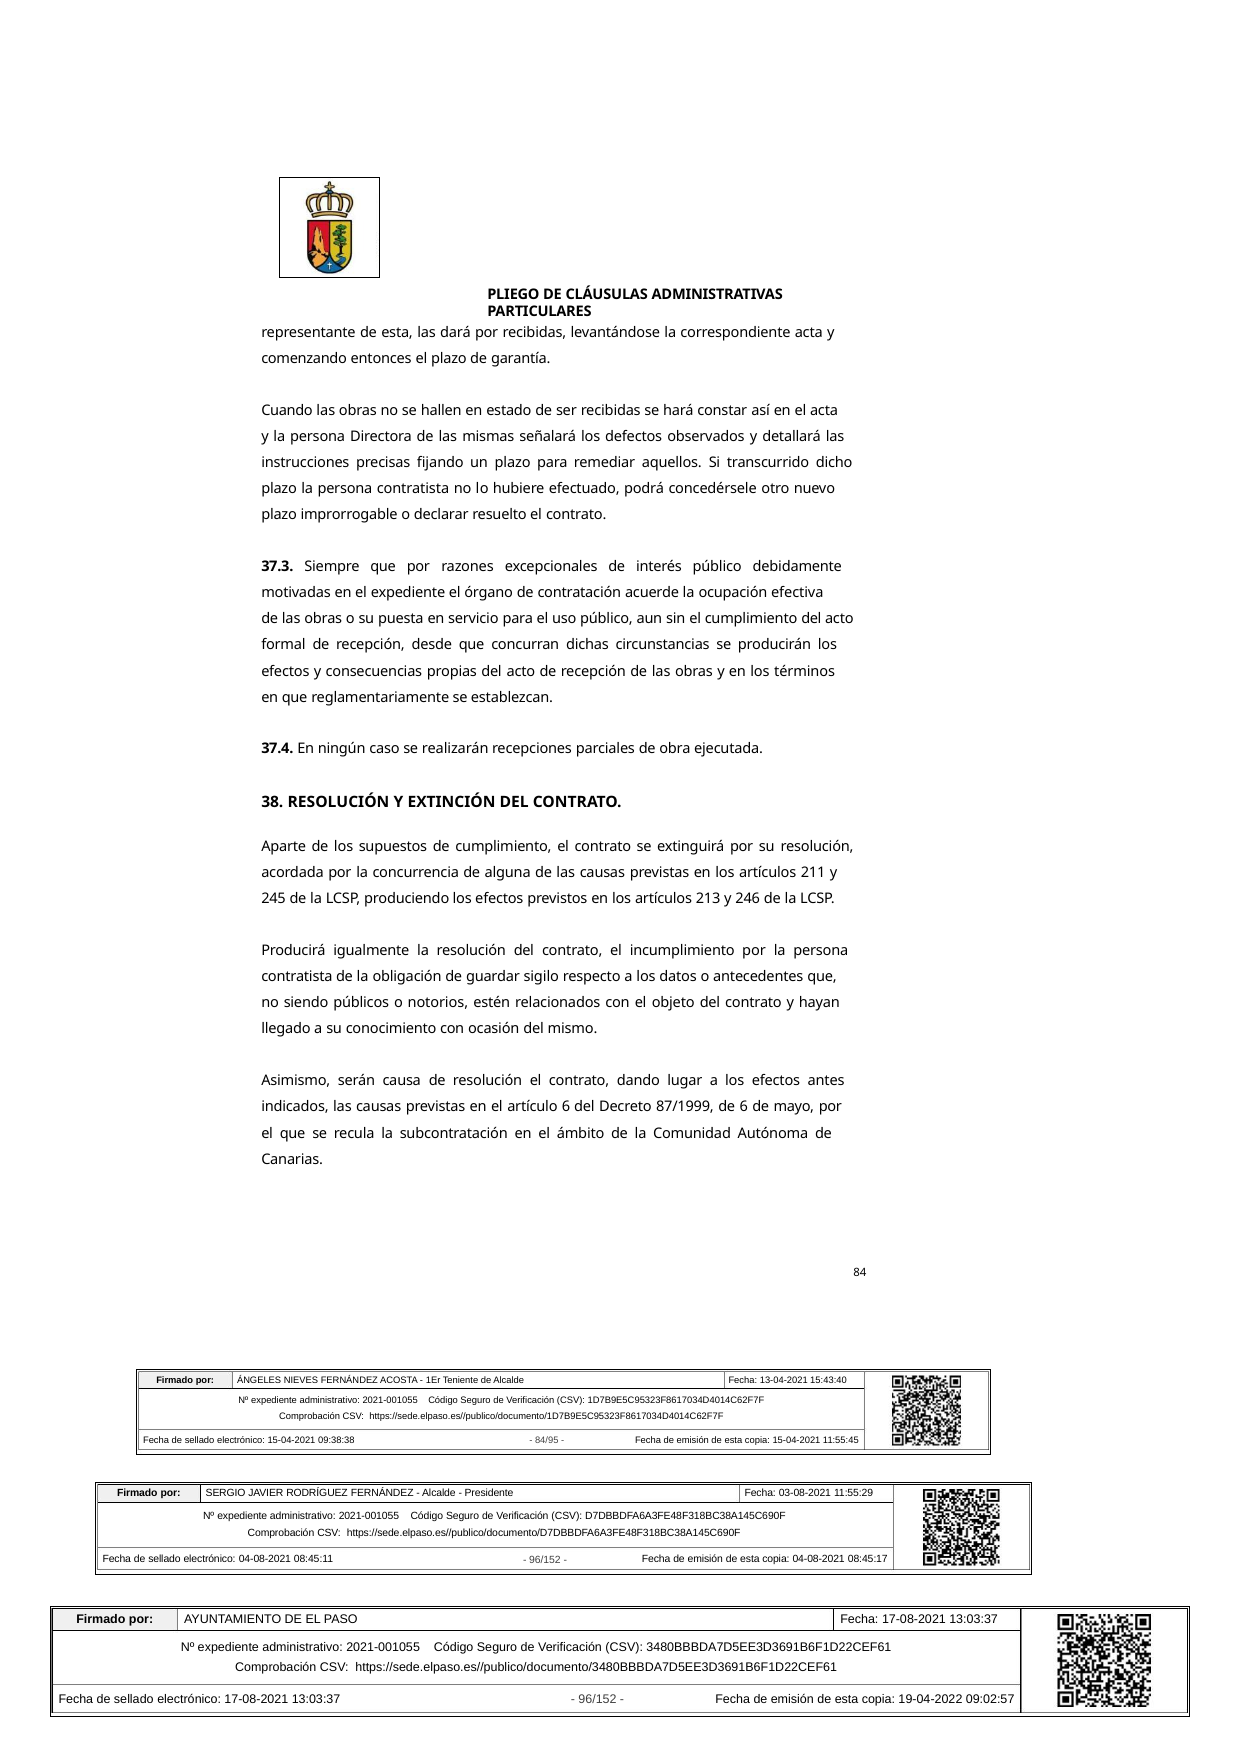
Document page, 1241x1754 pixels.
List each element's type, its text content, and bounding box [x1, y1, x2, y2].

text Canarias. [261, 1151, 890, 1168]
text 245 de la LCSP, produciendo los efectos previstos en los artículos 213 y 246 de la LCSP. [261, 890, 877, 907]
text Fecha: 03-08-2021 11:55:29 [744, 1488, 893, 1499]
text llegado a su conocimiento con ocasión del mismo. [261, 1021, 890, 1037]
text Firmado por: [76, 1612, 172, 1626]
text Producirá igualmente la resolución del contrato, el incumplimiento por la persona [261, 942, 890, 959]
text Fecha: 17-08-2021 13:03:37 [840, 1612, 1021, 1626]
text el que se recula la subcontratación en el ámbito de la Comunidad Autónoma de [261, 1124, 890, 1141]
text Fecha de sellado electrónico: 17-08-2021 13:03:37 [58, 1692, 365, 1706]
text Firmado por: [156, 1375, 228, 1385]
text 3 [261, 792, 270, 811]
text Fecha de sellado electrónico: 04-08-2021 08:45:11 [102, 1553, 359, 1565]
text y la persona Directora de las mismas señalará los defectos observados y detallará las [261, 428, 890, 444]
text ÁNGELES NIEVES FERNÁNDEZ ACOSTA - 1Er Teniente de Alcalde [237, 1375, 552, 1385]
text Fecha: 13-04-2021 15:43:40 [728, 1375, 864, 1385]
text efectos y consecuencias propias del acto de recepción de las obras y en los términos [261, 662, 891, 679]
text Nº expediente administrativo: 2021-001055 Código Seguro de Verificación (CSV): 1D7B9E5C95323F8617034D4014C62F7F [238, 1396, 788, 1406]
text de las obras o su puesta en servicio para el uso público, aun sin el cumplimiento del acto [261, 610, 891, 627]
text 3 [261, 740, 269, 757]
text Comprobación CSV: https://sede.elpaso.es//publico/documento/1D7B9E5C95323F8617034D4014C62F7F [279, 1411, 788, 1421]
text Fecha de emisión de esta copia: 19-04-2022 09:02:57 [715, 1692, 1039, 1706]
text Fecha de emisión de esta copia: 15-04-2021 11:55:45 [635, 1435, 884, 1445]
text Asimismo, serán causa de resolución el contrato, dando lugar a los efectos antes [261, 1072, 890, 1089]
text 3 [261, 557, 269, 575]
text - 84/95 - [529, 1435, 578, 1446]
text acordada por la concurrencia de alguna de las causas previstas en los artículos 211 y [261, 864, 891, 881]
picture [96, 1483, 1031, 1574]
text motivadas en el expediente el órgano de contratación acuerde la ocupación efectiva [261, 584, 891, 601]
text AYUNTAMIENTO DE EL PASO [184, 1612, 386, 1626]
picture [280, 178, 379, 277]
text Nº expediente administrativo: 2021-001055 Código Seguro de Verificación (CSV): D7DBBDFA6A3FE48F318BC38A145C690F [203, 1510, 812, 1522]
text Cuando las obras no se hallen en estado de ser recibidas se hará constar así en el acta [261, 401, 890, 418]
text SERGIO JAVIER RODRÍGUEZ FERNÁNDEZ - Alcalde - Presidente [205, 1488, 540, 1499]
text no siendo públicos o notorios, estén relacionados con el objeto del contrato y hayan [261, 994, 890, 1011]
text 84 [853, 1266, 883, 1279]
text plazo improrrogable o declarar resuelto el contrato. [261, 506, 890, 523]
text indicados, las causas previstas en el artículo 6 del Decreto 87/1999, de 6 de mayo, por [261, 1098, 890, 1115]
text PLIEGO DE CLÁUSULAS ADMINISTRATIVAS PARTICULARES [487, 286, 890, 320]
text en que reglamentariamente se establezcan. [261, 689, 891, 706]
text Firmado por: [117, 1488, 196, 1499]
text 7.3. Siempre que por razones excepcionales de interés público debidamente [269, 557, 890, 575]
text comenzando entonces el plazo de garantía. [261, 350, 890, 367]
text - 96/152 - [571, 1693, 643, 1707]
text Aparte de los supuestos de cumplimiento, el contrato se extinguirá por su resolución, [261, 838, 891, 855]
picture [51, 1607, 1189, 1716]
text instrucciones precisas fijando un plazo para remediar aquellos. Si transcurrido dicho [261, 454, 890, 471]
text plazo la persona contratista no lo hubiere efectuado, podrá concedérsele otro nuevo [261, 480, 890, 497]
text - 96/152 - [523, 1554, 582, 1565]
text 7.4. En ningún caso se realizarán recepciones parciales de obra ejecutada. [269, 740, 814, 757]
picture [137, 1370, 990, 1454]
text 8. RESOLUCIÓN Y EXTINCIÓN DEL CONTRATO. [270, 792, 633, 811]
text contratista de la obligación de guardar sigilo respecto a los datos o antecedentes que, [261, 968, 890, 985]
text representante de esta, las dará por recibidas, levantándose la correspondiente acta y [261, 324, 890, 341]
text Comprobación CSV: https://sede.elpaso.es//publico/documento/3480BBBDA7D5EE3D3691B6F1D22CEF61 [235, 1661, 917, 1674]
text Fecha de sellado electrónico: 15-04-2021 09:38:38 [143, 1435, 379, 1445]
text formal de recepción, desde que concurran dichas circunstancias se producirán los [261, 636, 891, 653]
text Fecha de emisión de esta copia: 04-08-2021 08:45:17 [642, 1553, 912, 1565]
text Comprobación CSV: https://sede.elpaso.es//publico/documento/D7DBBDFA6A3FE48F318BC38A145C690F [247, 1527, 812, 1539]
text Nº expediente administrativo: 2021-001055 Código Seguro de Verificación (CSV): 3480BBBDA7D5EE3D3691B6F1D22CEF61 [181, 1640, 917, 1654]
